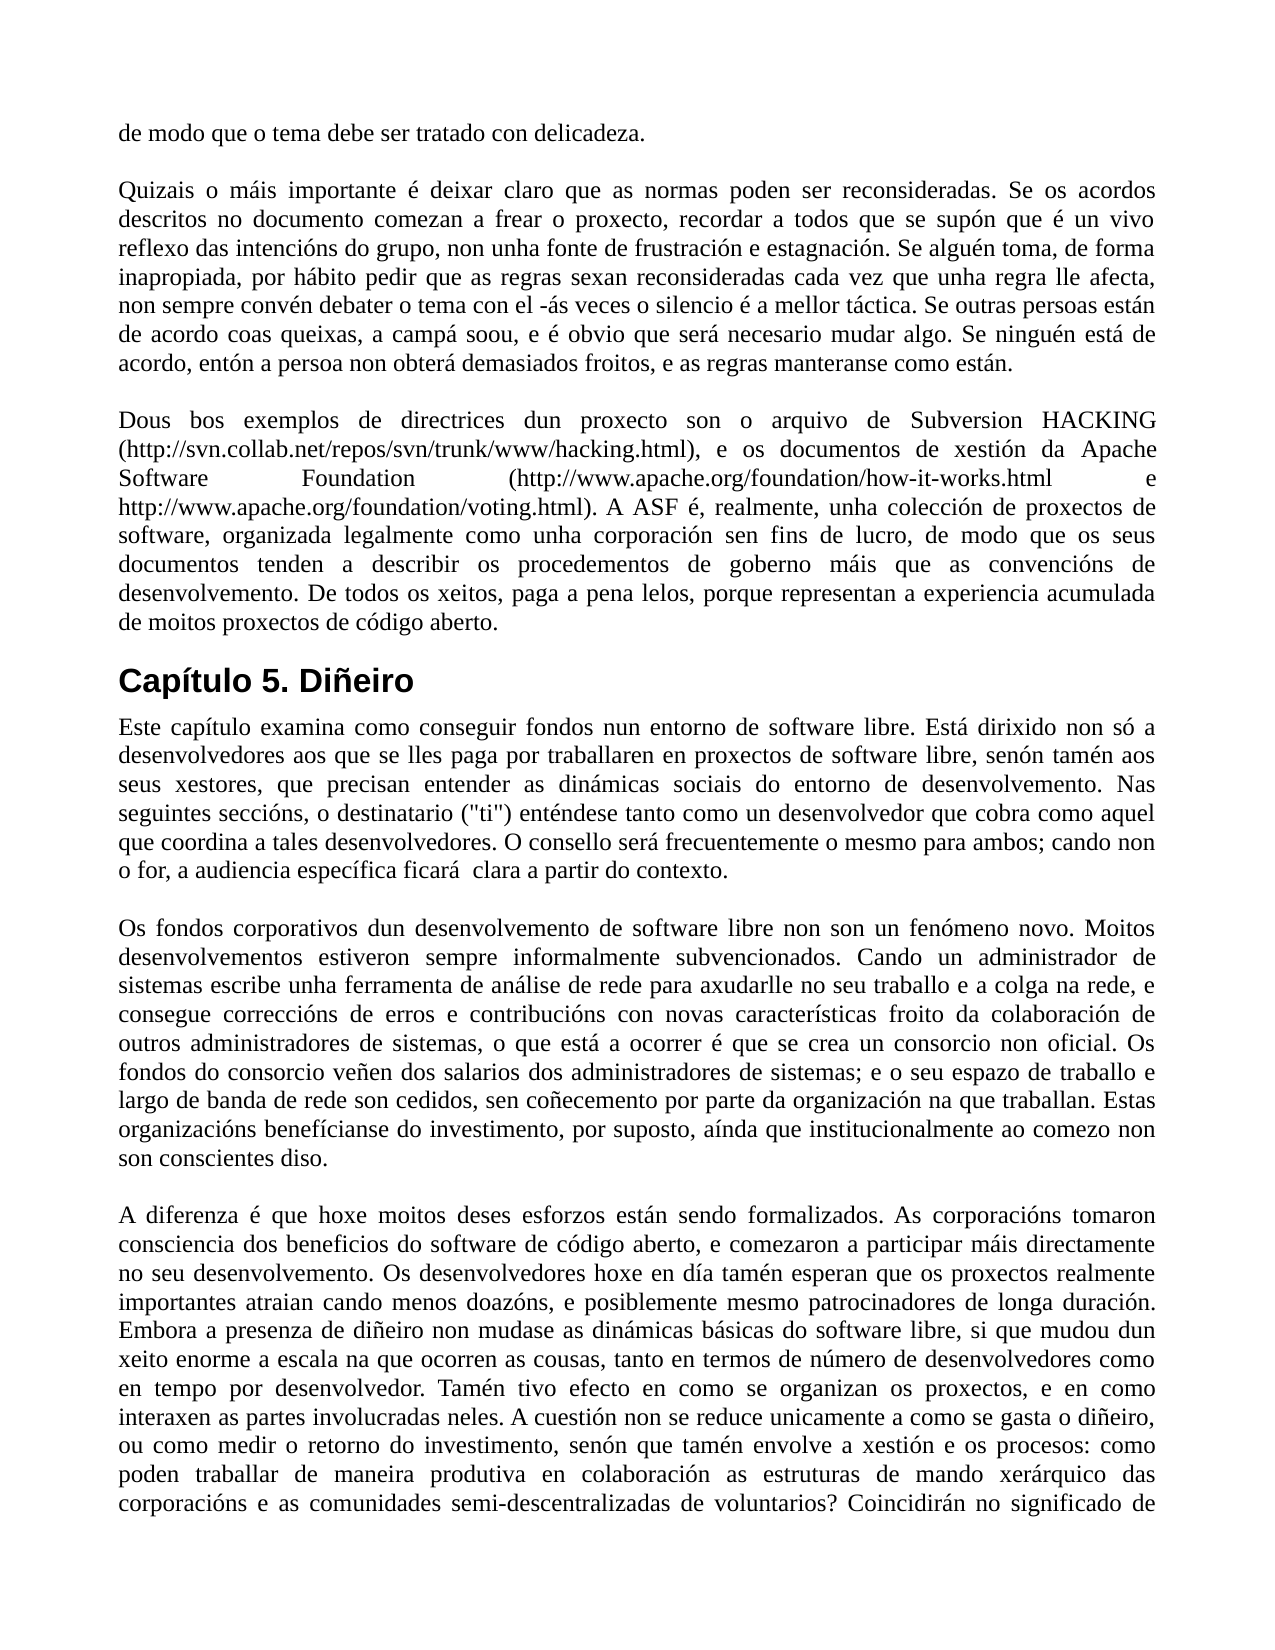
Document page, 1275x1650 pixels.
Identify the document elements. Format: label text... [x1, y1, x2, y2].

text Este capítulo examina como conseguir fondos nun entorno de software libre. Está dirixido non só a desenvolvedores aos que se lles paga por traballaren en proxectos de software libre, senón tamén aos seus xestores, que precisan entender as dinámicas sociais do entorno de desenvolvemento. Nas seguintes seccións, o destinatario ("ti") enténdese tanto como un desenvolvedor que cobra como aquel que coordina a tales desenvolvedores. O consello será frecuentemente o mesmo para ambos; cando non o for, a audiencia específica ficará clara a partir do contexto. [118, 712, 1157, 884]
text A diferenza é que hoxe moitos deses esforzos están sendo formalizados. As corporacións tomaron consciencia dos beneficios do software de código aberto, e comezaron a participar máis directamente no seu desenvolvemento. Os desenvolvedores hoxe en día tamén esperan que os proxectos realmente importantes atraian cando menos doazóns, e posiblemente mesmo patrocinadores de longa duración. Embora a presenza de diñeiro non mudase as dinámicas básicas do software libre, si que mudou dun xeito enorme a escala na que ocorren as cousas, tanto en termos de número de desenvolvedores como en tempo por desenvolvedor. Tamén tivo efecto en como se organizan os proxectos, e en como interaxen as partes involucradas neles. A cuestión non se reduce unicamente a como se gasta o diñeiro, ou como medir o retorno do investimento, senón que tamén envolve a xestión e os procesos: como poden traballar de maneira produtiva en colaboración as estruturas de mando xerárquico das corporacións e as comunidades semi-descentralizadas de voluntarios? Coincidirán no significado de [118, 1201, 1157, 1517]
text Os fondos corporativos dun desenvolvemento de software libre non son un fenómeno novo. Moitos desenvolvementos estiveron sempre informalmente subvencionados. Cando un administrador de sistemas escribe unha ferramenta de análise de rede para axudarlle no seu traballo e a colga na rede, e consegue correccións de erros e contribucións con novas características froito da colaboración de outros administradores de sistemas, o que está a ocorrer é que se crea un consorcio non oficial. Os fondos do consorcio veñen dos salarios dos administradores de sistemas; e o seu espazo de traballo e largo de banda de rede son cedidos, sen coñecemento por parte da organización na que traballan. Estas organizacións benefícianse do investimento, por suposto, aínda que institucionalmente ao comezo non son conscientes diso. [118, 913, 1157, 1172]
text Quizais o máis importante é deixar claro que as normas poden ser reconsideradas. Se os acordos descritos no documento comezan a frear o proxecto, recordar a todos que se supón que é un vivo reflexo das intencións do grupo, non unha fonte de frustración e estagnación. Se alguén toma, de forma inapropiada, por hábito pedir que as regras sexan reconsideradas cada vez que unha regra lle afecta, non sempre convén debater o tema con el -ás veces o silencio é a mellor táctica. Se outras persoas están de acordo coas queixas, a campá soou, e é obvio que será necesario mudar algo. Se ninguén está de acordo, entón a persoa non obterá demasiados froitos, e as regras manteranse como están. [118, 176, 1157, 377]
text Dous bos exemplos de directrices dun proxecto son o arquivo de Subversion HACKING (http://svn.collab.net/repos/svn/trunk/www/hacking.html), e os documentos de xestión da Apache Software Foundation (http://www.apache.org/foundation/how-it-works.html e http://www.apache.org/foundation/voting.html). A ASF é, realmente, unha colección de proxectos de software, organizada legalmente como unha corporación sen fins de lucro, de modo que os seus documentos tenden a describir os procedementos de goberno máis que as convencións de desenvolvemento. De todos os xeitos, paga a pena lelos, porque representan a experiencia acumulada de moitos proxectos de código aberto. [118, 406, 1157, 636]
subtitle Capítulo 5. Diñeiro [118, 661, 1157, 699]
text de modo que o tema debe ser tratado con delicadeza. [118, 118, 1157, 147]
